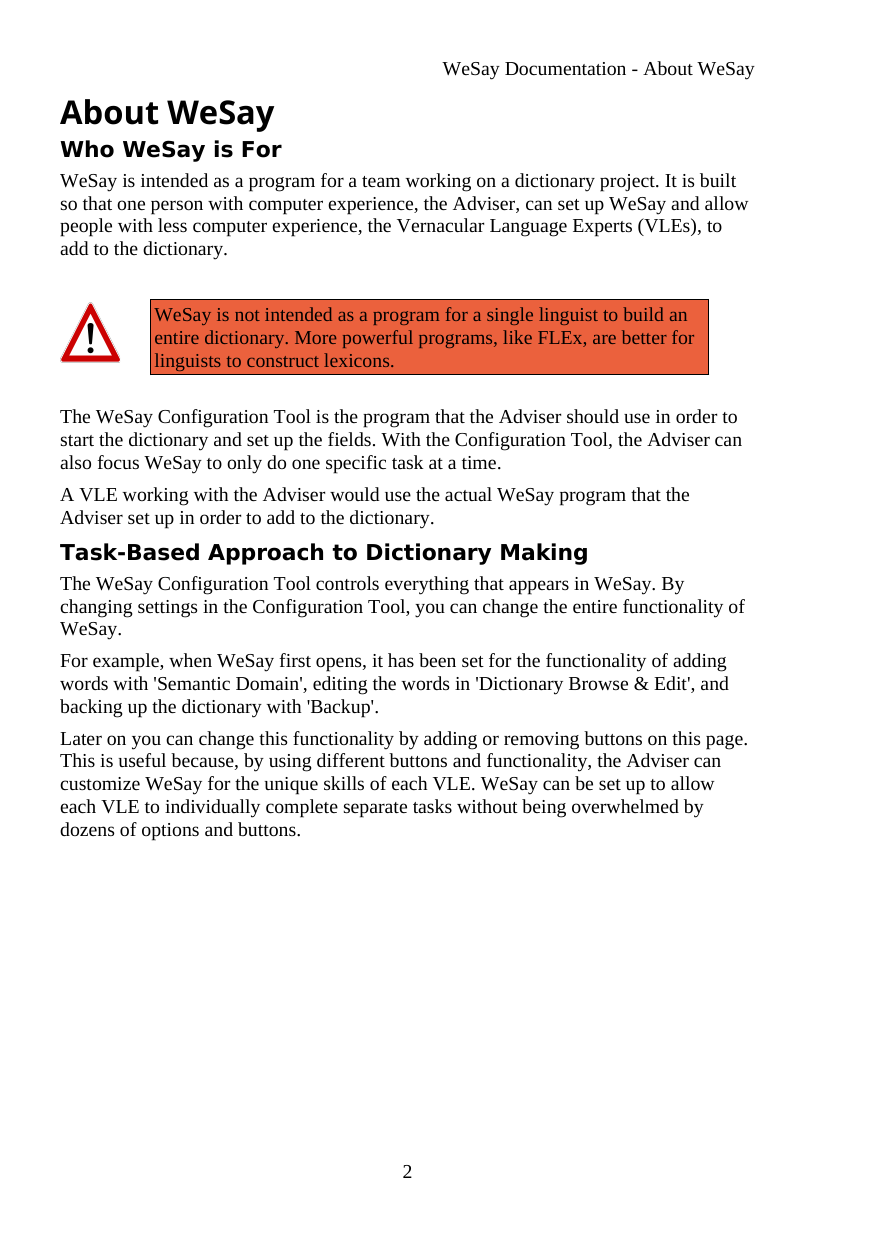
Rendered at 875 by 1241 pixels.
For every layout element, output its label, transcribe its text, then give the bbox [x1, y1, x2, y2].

picture [60, 302, 121, 363]
text WeSay is not intended as a program for a single linguist to build an entire dictionary. More powerful programs, like FLEx, are better for linguists to construct lexicons. [151, 300, 708, 374]
text Later on you can change this functionality by adding or removing buttons on this page. This is useful because, by using different buttons and functionality, the Adviser can customize WeSay for the unique skills of each VLE. WeSay can be set up to allow each VLE to individually complete separate tasks without being overwhelmed by dozens of options and buttons. [60, 727, 754, 841]
text The WeSay Configuration Tool controls everything that appears in WeSay. By changing settings in the Configuration Tool, you can change the entire functionality of WeSay. [60, 572, 754, 640]
subtitle Who WeSay is For [60, 137, 754, 163]
text For example, when WeSay first opens, it has been set for the functionality of adding words with 'Semantic Domain', editing the words in 'Dictionary Browse & Edit', and backing up the dictionary with 'Backup'. [60, 649, 754, 718]
text WeSay is intended as a program for a team working on a dictionary project. It is built so that one person with computer experience, the Adviser, can set up WeSay and allow people with less computer experience, the Vernacular Language Experts (VLEs), to add to the dictionary. [60, 169, 754, 260]
subtitle About WeSay [60, 90, 754, 134]
text A VLE working with the Adviser would use the actual WeSay program that the Adviser set up in order to add to the dictionary. [60, 483, 754, 528]
subtitle Task-Based Approach to Dictionary Making [60, 540, 754, 566]
text The WeSay Configuration Tool is the program that the Adviser should use in order to start the dictionary and set up the fields. With the Configuration Tool, the Adviser can also focus WeSay to only do one specific task at a time. [60, 405, 754, 474]
